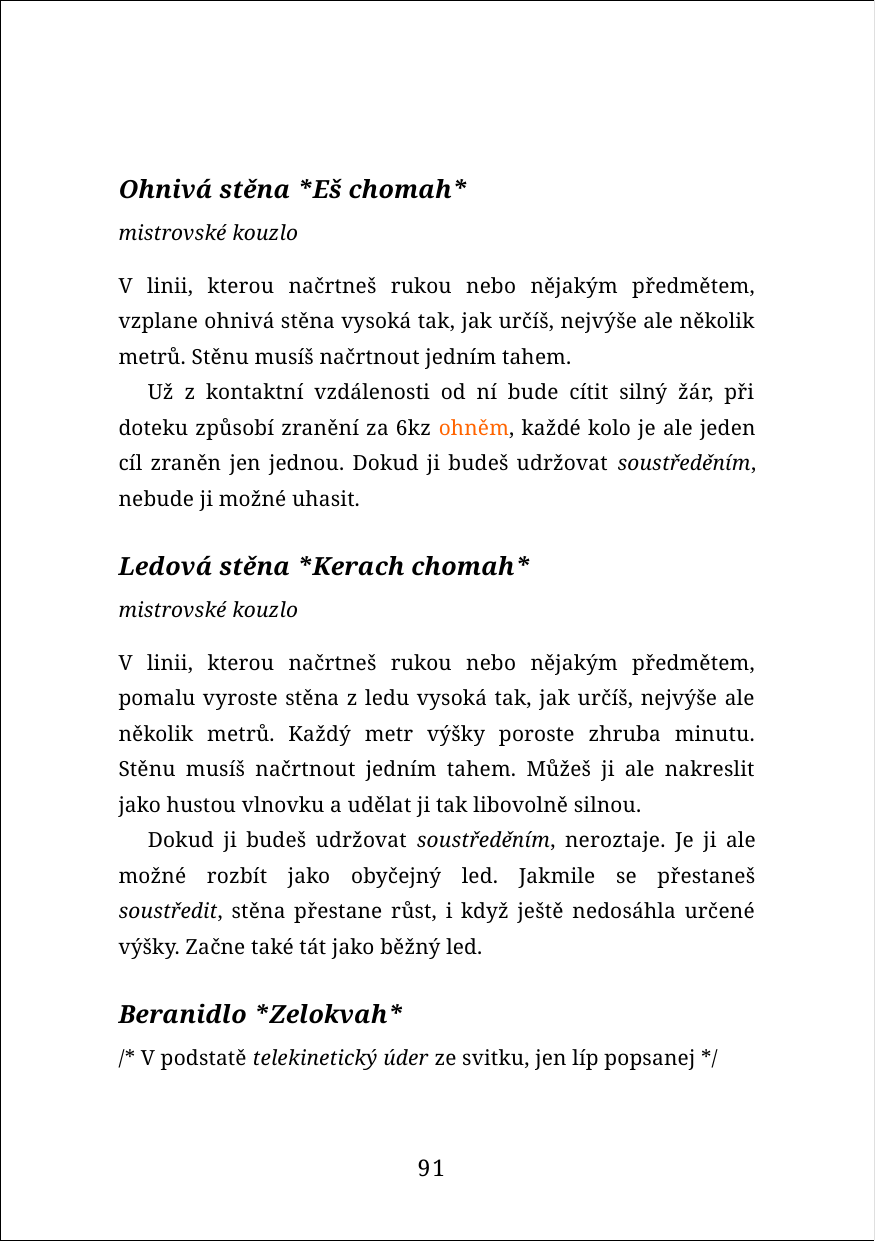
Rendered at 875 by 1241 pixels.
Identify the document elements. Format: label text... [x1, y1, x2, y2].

text V linii, kterou načrtneš rukou nebo nějakým předmětem, pomalu vyroste stěna z ledu vysoká tak, jak určíš, nejvýše ale několik metrů. Každý metr výšky poroste zhruba minutu. Stěnu musíš načrtnout jedním tahem. Můžeš ji ale nakreslit jako hustou vlnovku a udělat ji tak libovolně silnou. Dokud ji budeš udržovat soustředěním, neroztaje. Je ji ale možné rozbít jako obyčejný led. Jakmile se přestaneš soustředit, stěna přestane růst, i když ještě nedosáhla určené výšky. Začne také tát jako běžný led. [118, 648, 756, 961]
text mistrovské kouzlo [118, 595, 756, 623]
text /* V podstatě telekinetický úder ze svitku, jen líp popsanej */ [118, 1043, 756, 1071]
subtitle Beranidlo *Zelokvah* [118, 997, 756, 1031]
subtitle Ledová stěna *Kerach chomah* [118, 549, 756, 583]
text mistrovské kouzlo [118, 218, 756, 246]
subtitle Ohnivá stěna *Eš chomah* [118, 172, 756, 206]
text V linii, kterou načrtneš rukou nebo nějakým předmětem, vzplane ohnivá stěna vysoká tak, jak určíš, nejvýše ale několik metrů. Stěnu musíš načrtnout jedním tahem. Už z kontaktní vzdálenosti od ní bude cítit silný žár, při doteku způsobí zranění za 6kz ohněm, každé kolo je ale jeden cíl zraněn jen jednou. Dokud ji budeš udržovat soustředěním, nebude ji možné uhasit. [118, 271, 756, 512]
